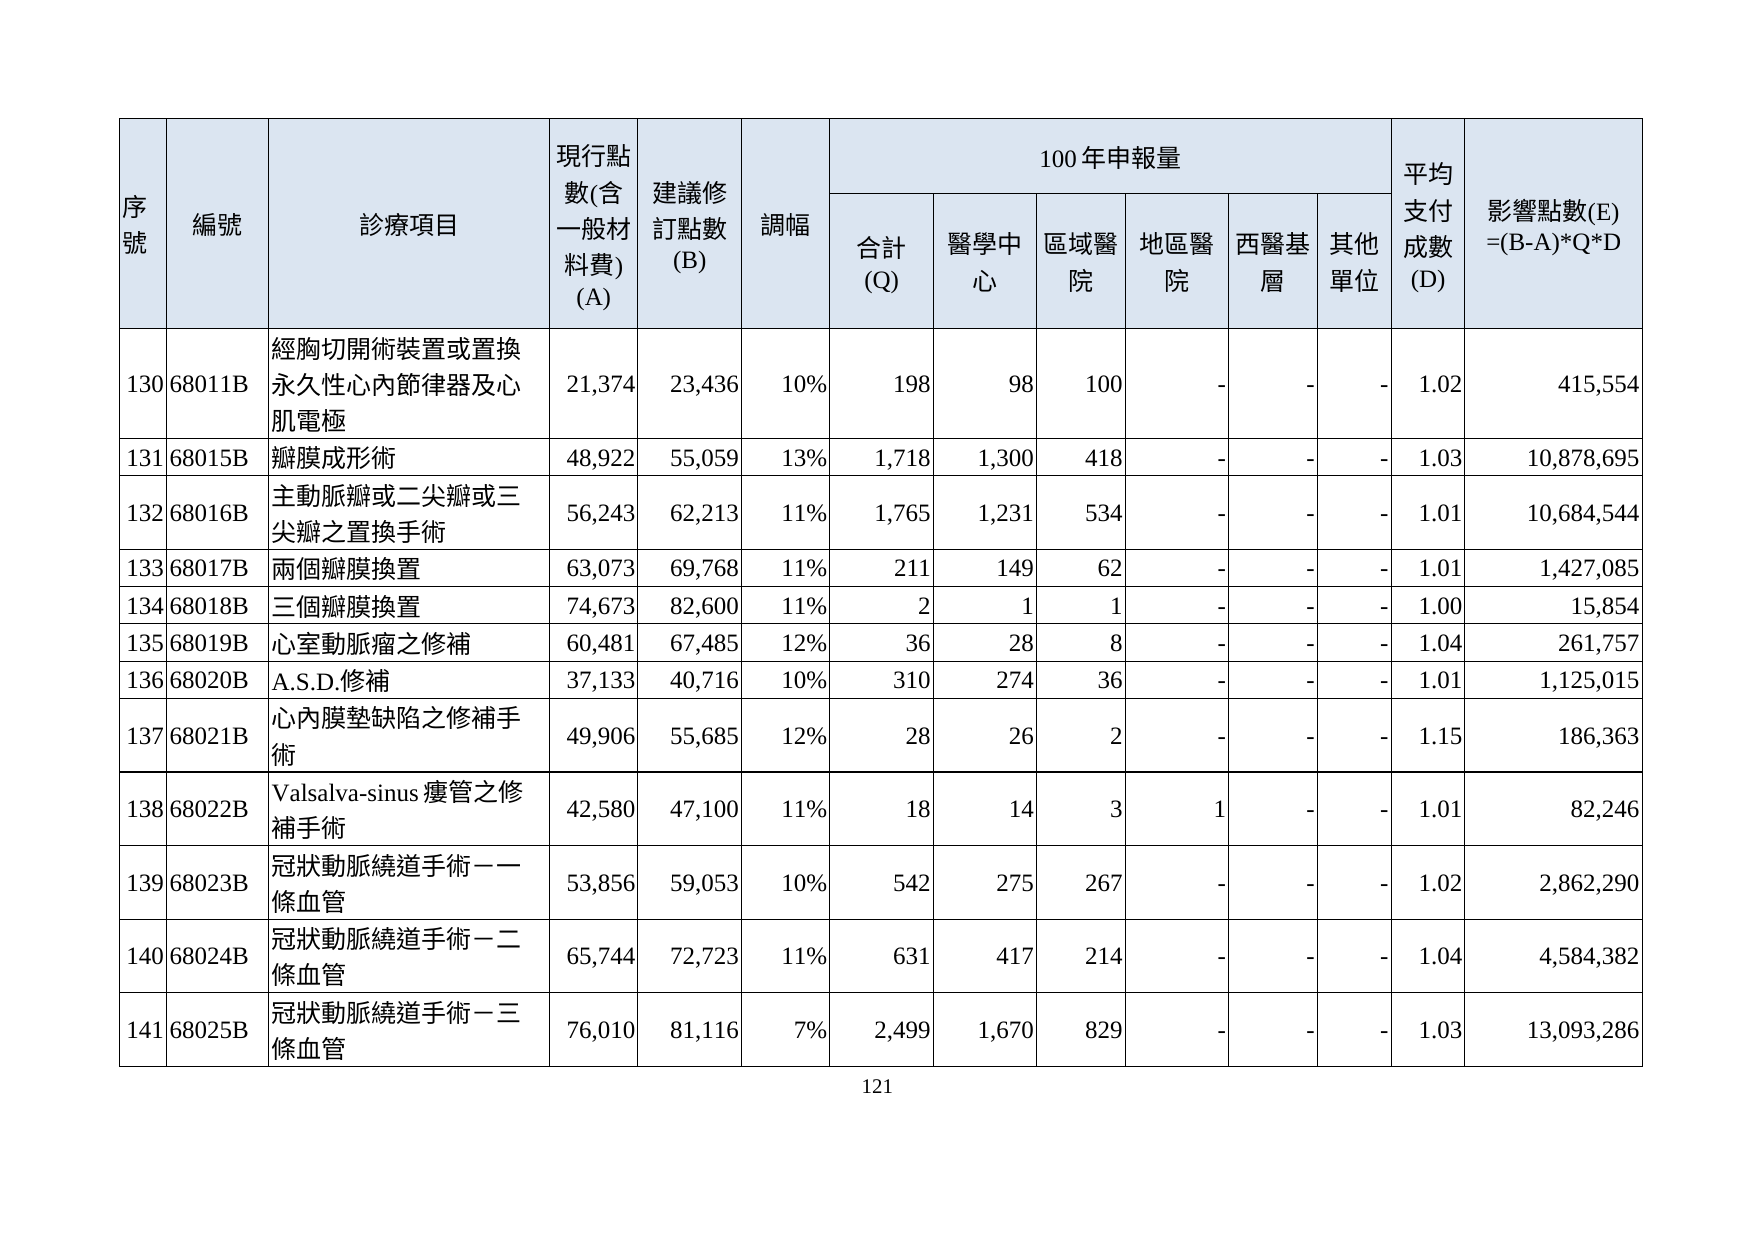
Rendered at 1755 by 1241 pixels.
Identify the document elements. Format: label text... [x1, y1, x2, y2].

table_cell - [1229, 662, 1317, 698]
table_cell 10,878,695 [1465, 439, 1642, 475]
table_cell 42,580 [550, 773, 637, 845]
table_cell 131 [120, 439, 166, 475]
table_cell 13,093,286 [1465, 993, 1642, 1066]
table_cell 542 [830, 846, 933, 918]
table_cell 81,116 [638, 993, 741, 1066]
table_cell 82,600 [638, 587, 741, 623]
table_cell - [1318, 476, 1391, 549]
table_cell 72,723 [638, 920, 741, 992]
table_cell 合計 (Q) [830, 194, 933, 328]
table_cell 68024B [167, 920, 268, 992]
table_cell - [1318, 624, 1391, 661]
table_cell 1.04 [1392, 920, 1464, 992]
table_cell 1.02 [1392, 846, 1464, 918]
table_cell - [1126, 920, 1228, 992]
table_cell 西醫基層 [1229, 194, 1317, 328]
table_cell 62,213 [638, 476, 741, 549]
table_cell 4,584,382 [1465, 920, 1642, 992]
table_cell 417 [934, 920, 1036, 992]
table_cell - [1126, 476, 1228, 549]
table_cell - [1126, 550, 1228, 586]
table_cell 140 [120, 920, 166, 992]
table_cell 186,363 [1465, 699, 1642, 771]
table_cell - [1126, 993, 1228, 1066]
table_cell 冠狀動脈繞道手術－一條血管 [269, 846, 549, 918]
table_cell 7% [742, 993, 829, 1066]
table_cell 1,231 [934, 476, 1036, 549]
table_cell 兩個瓣膜換置 [269, 550, 549, 586]
table_cell 68020B [167, 662, 268, 698]
table_cell 67,485 [638, 624, 741, 661]
table_cell - [1318, 773, 1391, 845]
table_cell 267 [1037, 846, 1125, 918]
table_cell 其他單位 [1318, 194, 1391, 328]
table_cell 1.01 [1392, 773, 1464, 845]
table_cell 23,436 [638, 329, 741, 438]
table_cell 74,673 [550, 587, 637, 623]
table_cell 1 [934, 587, 1036, 623]
table_header 100年申報量 [830, 119, 1391, 193]
table_cell 49,906 [550, 699, 637, 771]
table_cell 76,010 [550, 993, 637, 1066]
table_cell 10,684,544 [1465, 476, 1642, 549]
table_cell 274 [934, 662, 1036, 698]
table_cell - [1318, 846, 1391, 918]
table_header 現行點數(含一般材料費)(A) [550, 119, 637, 328]
table_cell 137 [120, 699, 166, 771]
table_cell 10% [742, 846, 829, 918]
table_cell 心內膜墊缺陷之修補手術 [269, 699, 549, 771]
table_cell 12% [742, 624, 829, 661]
table_cell 37,133 [550, 662, 637, 698]
table_cell 82,246 [1465, 773, 1642, 845]
table_cell - [1126, 699, 1228, 771]
table_cell - [1126, 329, 1228, 438]
table_cell 1,427,085 [1465, 550, 1642, 586]
table_cell - [1318, 662, 1391, 698]
table_cell 149 [934, 550, 1036, 586]
table_header 診療項目 [269, 119, 549, 328]
table_cell 瓣膜成形術 [269, 439, 549, 475]
table_cell 1.03 [1392, 993, 1464, 1066]
table_cell 68022B [167, 773, 268, 845]
table_cell 14 [934, 773, 1036, 845]
table_cell 68023B [167, 846, 268, 918]
table_cell 1.02 [1392, 329, 1464, 438]
table_cell 1,125,015 [1465, 662, 1642, 698]
table_cell - [1229, 846, 1317, 918]
table_cell 1,765 [830, 476, 933, 549]
table_cell 534 [1037, 476, 1125, 549]
table_cell 261,757 [1465, 624, 1642, 661]
table_cell 98 [934, 329, 1036, 438]
table_cell - [1318, 329, 1391, 438]
table_cell - [1229, 773, 1317, 845]
table_cell 36 [830, 624, 933, 661]
table_cell 132 [120, 476, 166, 549]
table_cell - [1126, 587, 1228, 623]
table_cell 62 [1037, 550, 1125, 586]
table_cell 13% [742, 439, 829, 475]
table_cell 139 [120, 846, 166, 918]
table_cell 1 [1126, 773, 1228, 845]
table_cell 63,073 [550, 550, 637, 586]
table_cell 1 [1037, 587, 1125, 623]
table_cell 10% [742, 662, 829, 698]
table_cell 69,768 [638, 550, 741, 586]
table_cell 68025B [167, 993, 268, 1066]
table_cell 1.01 [1392, 662, 1464, 698]
table_cell - [1318, 993, 1391, 1066]
table_cell 2,862,290 [1465, 846, 1642, 918]
table_header 調幅 [742, 119, 829, 328]
table_cell 2 [1037, 699, 1125, 771]
table_cell 214 [1037, 920, 1125, 992]
table_cell 11% [742, 587, 829, 623]
table_cell 11% [742, 920, 829, 992]
table_cell 130 [120, 329, 166, 438]
table_cell 310 [830, 662, 933, 698]
table_cell 26 [934, 699, 1036, 771]
table_cell 11% [742, 550, 829, 586]
table_cell 地區醫院 [1126, 194, 1228, 328]
table_cell 3 [1037, 773, 1125, 845]
table_cell 100 [1037, 329, 1125, 438]
table_cell - [1318, 550, 1391, 586]
table_cell 60,481 [550, 624, 637, 661]
table_cell 134 [120, 587, 166, 623]
table_cell 10% [742, 329, 829, 438]
table_cell 1.03 [1392, 439, 1464, 475]
table_header 編號 [167, 119, 268, 328]
table_cell - [1126, 846, 1228, 918]
table_cell 主動脈瓣或二尖瓣或三尖瓣之置換手術 [269, 476, 549, 549]
table_header 影響點數(E) =(B-A)*Q*D [1465, 119, 1642, 328]
table_cell - [1229, 550, 1317, 586]
table_cell - [1229, 329, 1317, 438]
table_cell - [1126, 624, 1228, 661]
table_cell 1.01 [1392, 550, 1464, 586]
table_cell 68017B [167, 550, 268, 586]
table_cell 631 [830, 920, 933, 992]
table_cell 12% [742, 699, 829, 771]
table_cell 醫學中心 [934, 194, 1036, 328]
table_cell 141 [120, 993, 166, 1066]
table_cell 68015B [167, 439, 268, 475]
table_cell 59,053 [638, 846, 741, 918]
table_cell 418 [1037, 439, 1125, 475]
table_cell 2 [830, 587, 933, 623]
table_cell 275 [934, 846, 1036, 918]
table_cell 2,499 [830, 993, 933, 1066]
table_cell 1,300 [934, 439, 1036, 475]
table_cell - [1229, 920, 1317, 992]
table_cell 冠狀動脈繞道手術－二條血管 [269, 920, 549, 992]
table_cell 15,854 [1465, 587, 1642, 623]
table_cell 198 [830, 329, 933, 438]
table_cell - [1126, 662, 1228, 698]
table_cell 18 [830, 773, 933, 845]
table_cell - [1318, 699, 1391, 771]
table_cell 133 [120, 550, 166, 586]
table_cell 55,685 [638, 699, 741, 771]
table_cell 冠狀動脈繞道手術－三條血管 [269, 993, 549, 1066]
table_cell 65,744 [550, 920, 637, 992]
table_cell 1,670 [934, 993, 1036, 1066]
table_cell 11% [742, 476, 829, 549]
table_header 平均支付成數(D) [1392, 119, 1464, 328]
table_cell 829 [1037, 993, 1125, 1066]
table_header 建議修訂點數(B) [638, 119, 741, 328]
table_cell 1.04 [1392, 624, 1464, 661]
table_cell 68016B [167, 476, 268, 549]
table_cell 36 [1037, 662, 1125, 698]
table_cell - [1229, 993, 1317, 1066]
table_cell A.S.D.修補 [269, 662, 549, 698]
table_cell 三個瓣膜換置 [269, 587, 549, 623]
table_cell 53,856 [550, 846, 637, 918]
table_cell 135 [120, 624, 166, 661]
table_cell 1.15 [1392, 699, 1464, 771]
table_cell Valsalva-sinus瘻管之修補手術 [269, 773, 549, 845]
table_cell 68018B [167, 587, 268, 623]
table_cell 415,554 [1465, 329, 1642, 438]
table_header 序號 [120, 119, 166, 328]
table_cell 138 [120, 773, 166, 845]
table_cell 28 [830, 699, 933, 771]
table_cell 區域醫院 [1037, 194, 1125, 328]
table_cell 48,922 [550, 439, 637, 475]
table_cell 1,718 [830, 439, 933, 475]
table_cell - [1229, 476, 1317, 549]
table_cell 心室動脈瘤之修補 [269, 624, 549, 661]
table_cell 211 [830, 550, 933, 586]
table_cell 136 [120, 662, 166, 698]
table_cell 經胸切開術裝置或置換永久性心內節律器及心肌電極 [269, 329, 549, 438]
table_cell 11% [742, 773, 829, 845]
table_cell - [1229, 699, 1317, 771]
table_cell 21,374 [550, 329, 637, 438]
table_cell 1.00 [1392, 587, 1464, 623]
table_cell 55,059 [638, 439, 741, 475]
table_cell - [1229, 439, 1317, 475]
table_cell 28 [934, 624, 1036, 661]
table_cell 1.01 [1392, 476, 1464, 549]
table_cell 8 [1037, 624, 1125, 661]
table_cell - [1318, 920, 1391, 992]
table_cell 68021B [167, 699, 268, 771]
table_cell - [1229, 624, 1317, 661]
table_cell 68011B [167, 329, 268, 438]
table_cell 40,716 [638, 662, 741, 698]
table_cell 68019B [167, 624, 268, 661]
table_cell 56,243 [550, 476, 637, 549]
table_cell 47,100 [638, 773, 741, 845]
table_cell - [1318, 439, 1391, 475]
table_cell - [1318, 587, 1391, 623]
table_cell - [1126, 439, 1228, 475]
table_cell - [1229, 587, 1317, 623]
